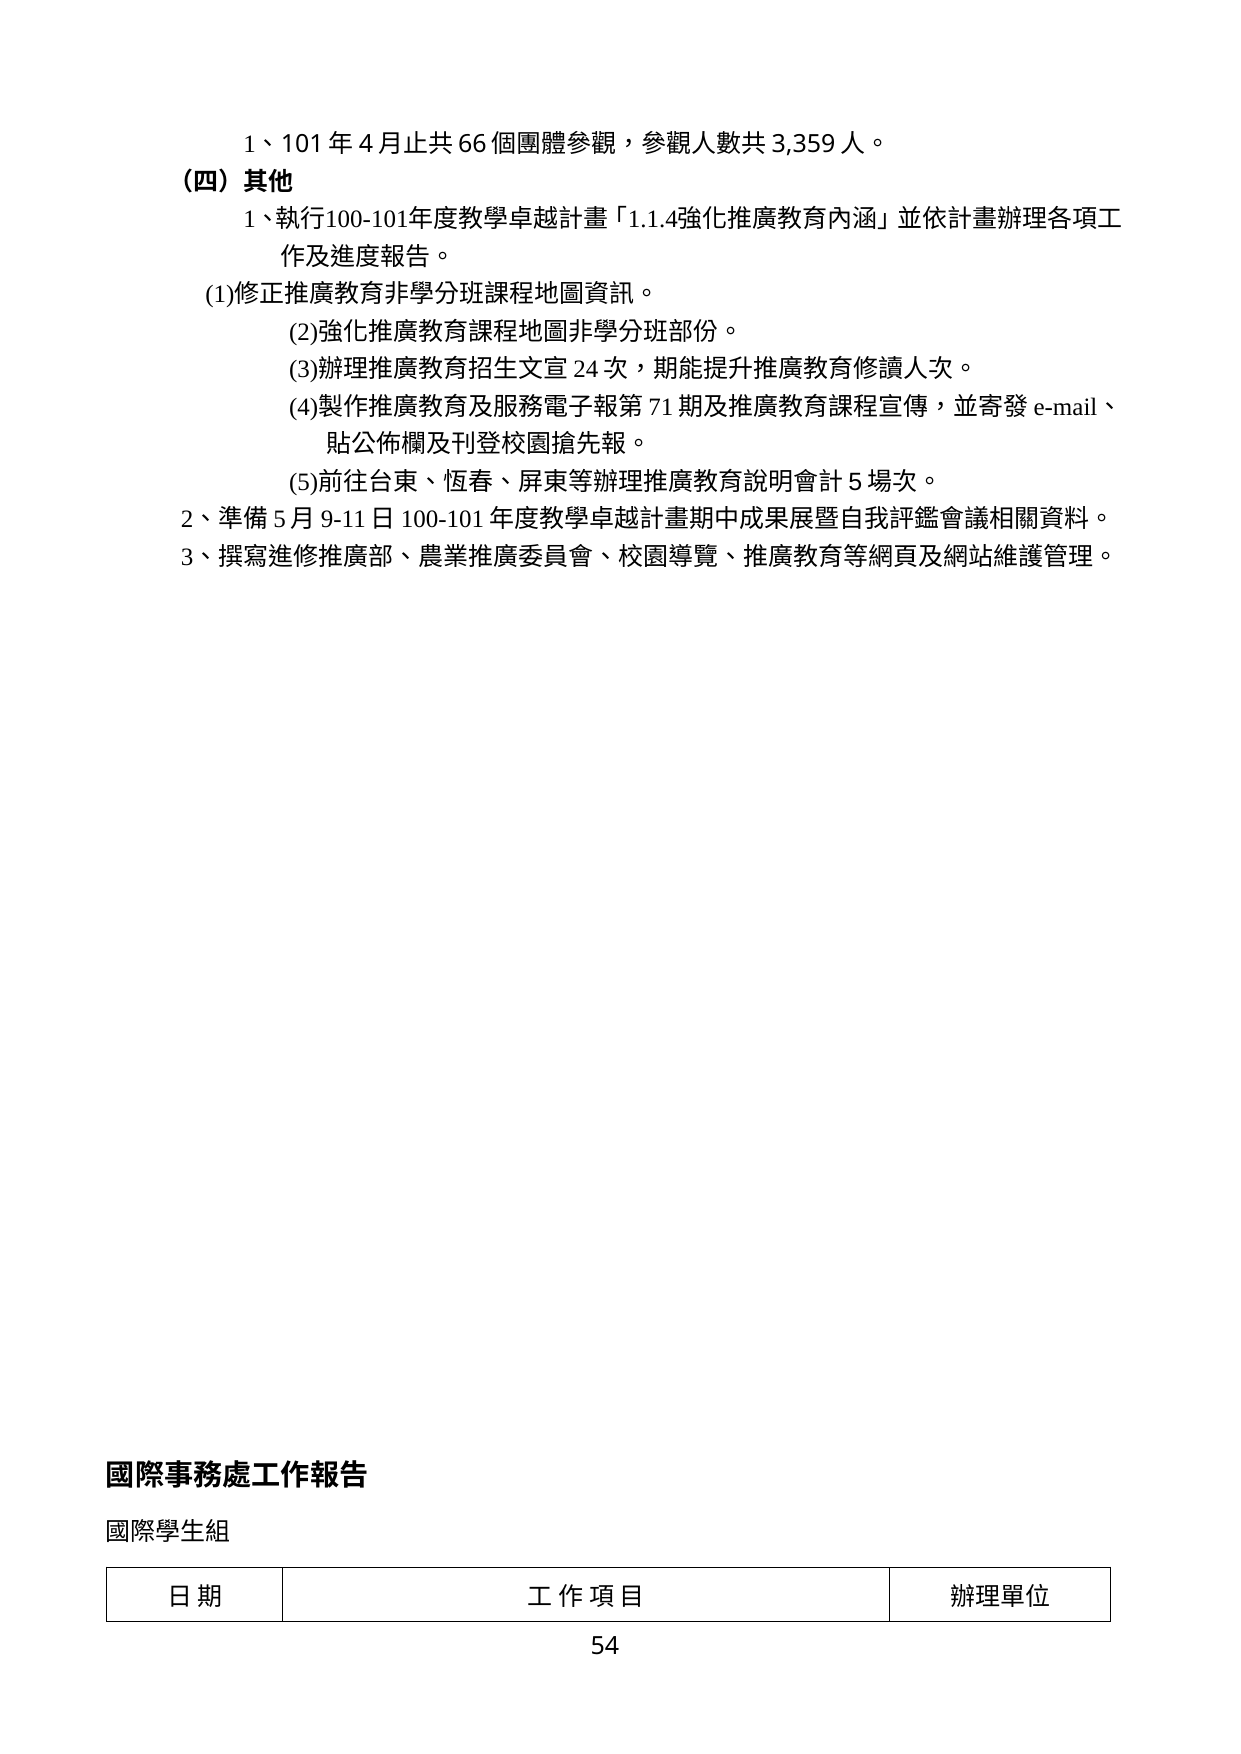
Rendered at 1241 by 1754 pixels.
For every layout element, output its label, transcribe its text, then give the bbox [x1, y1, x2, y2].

text 1、101年4月止共66個團體參觀，參觀人數共3,359人。 [243, 123, 1122, 160]
text (4)製作推廣教育及服務電子報第71期及推廣教育課程宣傳，並寄發e-mail、貼公佈欄及刊登校園搶先報。 [289, 385, 1122, 460]
table_header 工 作 項 目 [283, 1568, 889, 1621]
text （四）其他 [118, 160, 1122, 198]
text 1、執行100-101年度教學卓越計畫「1.1.4強化推廣教育內涵」並依計畫辦理各項工作及進度報告。 [243, 198, 1122, 273]
table_header 日 期 [107, 1568, 282, 1621]
table_header 辦理單位 [890, 1568, 1110, 1621]
text 2、準備5月9-11日100-101年度教學卓越計畫期中成果展暨自我評鑑會議相關資料。 [118, 498, 1122, 535]
text 國際學生組 [106, 1510, 1122, 1548]
text (3)辦理推廣教育招生文宣24次，期能提升推廣教育修讀人次。 [289, 348, 1122, 385]
text (1)修正推廣教育非學分班課程地圖資訊。 [118, 273, 1122, 310]
text 3、撰寫進修推廣部、農業推廣委員會、校園導覽、推廣教育等網頁及網站維護管理。 [118, 535, 1122, 573]
text (5)前往台東、恆春、屏東等辦理推廣教育說明會計5場次。 [289, 460, 1122, 498]
text 國際事務處工作報告 [106, 1435, 1122, 1510]
text (2)強化推廣教育課程地圖非學分班部份。 [289, 310, 1122, 348]
